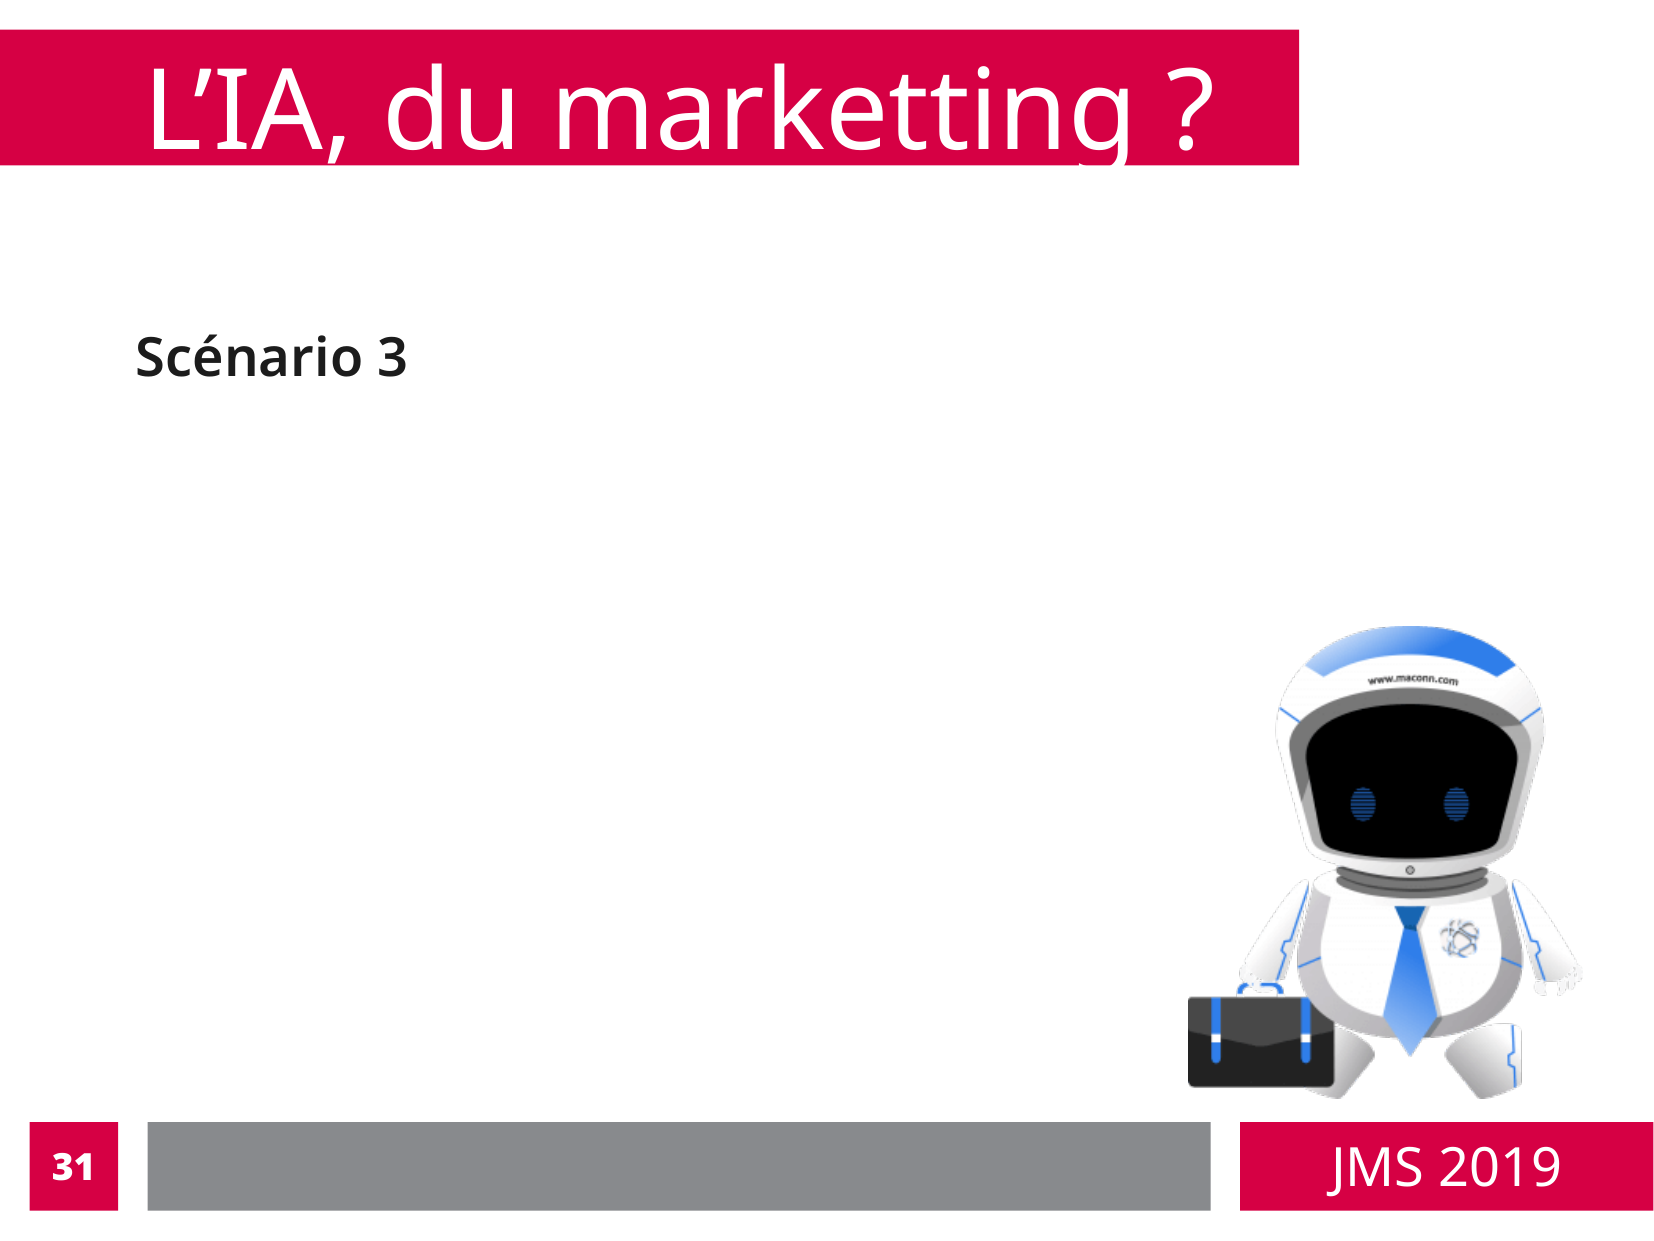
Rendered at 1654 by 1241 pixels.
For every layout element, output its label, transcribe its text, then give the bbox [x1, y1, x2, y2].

list Scénario 3 [100, 318, 1607, 1087]
picture [1188, 626, 1583, 1099]
title L’IA, du marketting ? [0, 29, 1229, 178]
